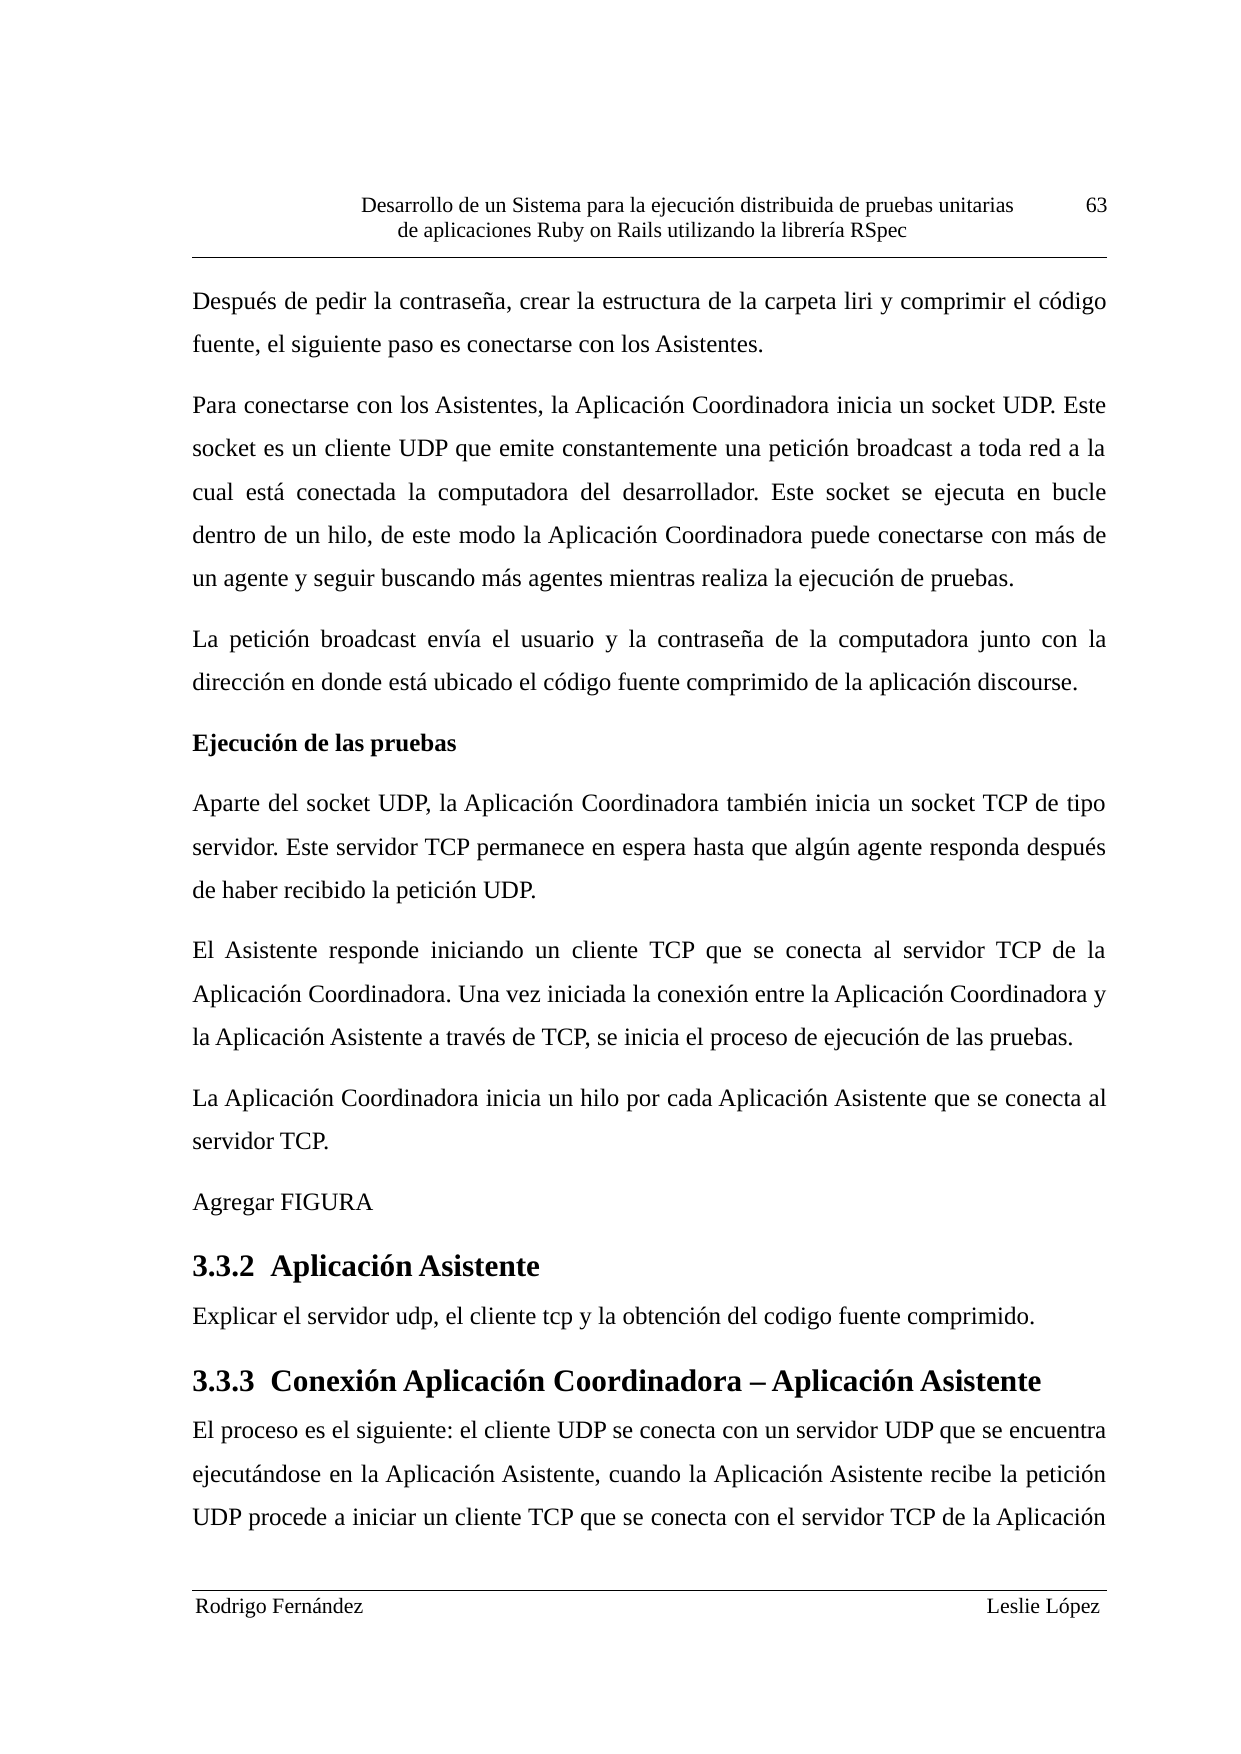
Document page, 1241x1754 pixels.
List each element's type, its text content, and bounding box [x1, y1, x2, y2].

text Ejecución de las pruebas [192, 728, 1107, 756]
text La petición broadcast envía el usuario y la contraseña de la computadora junto con la dirección en donde está ubicado el código fuente comprimido de la aplicación discourse. [192, 624, 1107, 696]
text El Asistente responde iniciando un cliente TCP que se conecta al servidor TCP de la Aplicación Coordinadora. Una vez iniciada la conexión entre la Aplicación Coordinadora y la Aplicación Asistente a través de TCP, se inicia el proceso de ejecución de las pruebas. [192, 936, 1107, 1051]
text Explicar el servidor udp, el cliente tcp y la obtención del codigo fuente comprimido. [192, 1301, 1107, 1330]
text Después de pedir la contraseña, crear la estructura de la carpeta liri y comprimir el código fuente, el siguiente paso es conectarse con los Asistentes. [192, 286, 1107, 358]
text Para conectarse con los Asistentes, la Aplicación Coordinadora inicia un socket UDP. Este socket es un cliente UDP que emite constantemente una petición broadcast a toda red a la cual está conectada la computadora del desarrollador. Este socket se ejecuta en bucle dentro de un hilo, de este modo la Aplicación Coordinadora puede conectarse con más de un agente y seguir buscando más agentes mientras realiza la ejecución de pruebas. [192, 390, 1107, 592]
subtitle Conexión Aplicación Coordinadora – Aplicación Asistente [192, 1362, 1107, 1398]
text Aparte del socket UDP, la Aplicación Coordinadora también inicia un socket TCP de tipo servidor. Este servidor TCP permanece en espera hasta que algún agente responda después de haber recibido la petición UDP. [192, 788, 1107, 903]
text El proceso es el siguiente: el cliente UDP se conecta con un servidor UDP que se encuentra ejecutándose en la Aplicación Asistente, cuando la Aplicación Asistente recibe la petición UDP procede a iniciar un cliente TCP que se conecta con el servidor TCP de la Aplicación [192, 1416, 1107, 1531]
text La Aplicación Coordinadora inicia un hilo por cada Aplicación Asistente que se conecta al servidor TCP. [192, 1083, 1107, 1154]
text Agregar FIGURA [192, 1187, 1107, 1215]
subtitle Aplicación Asistente [192, 1247, 1107, 1283]
